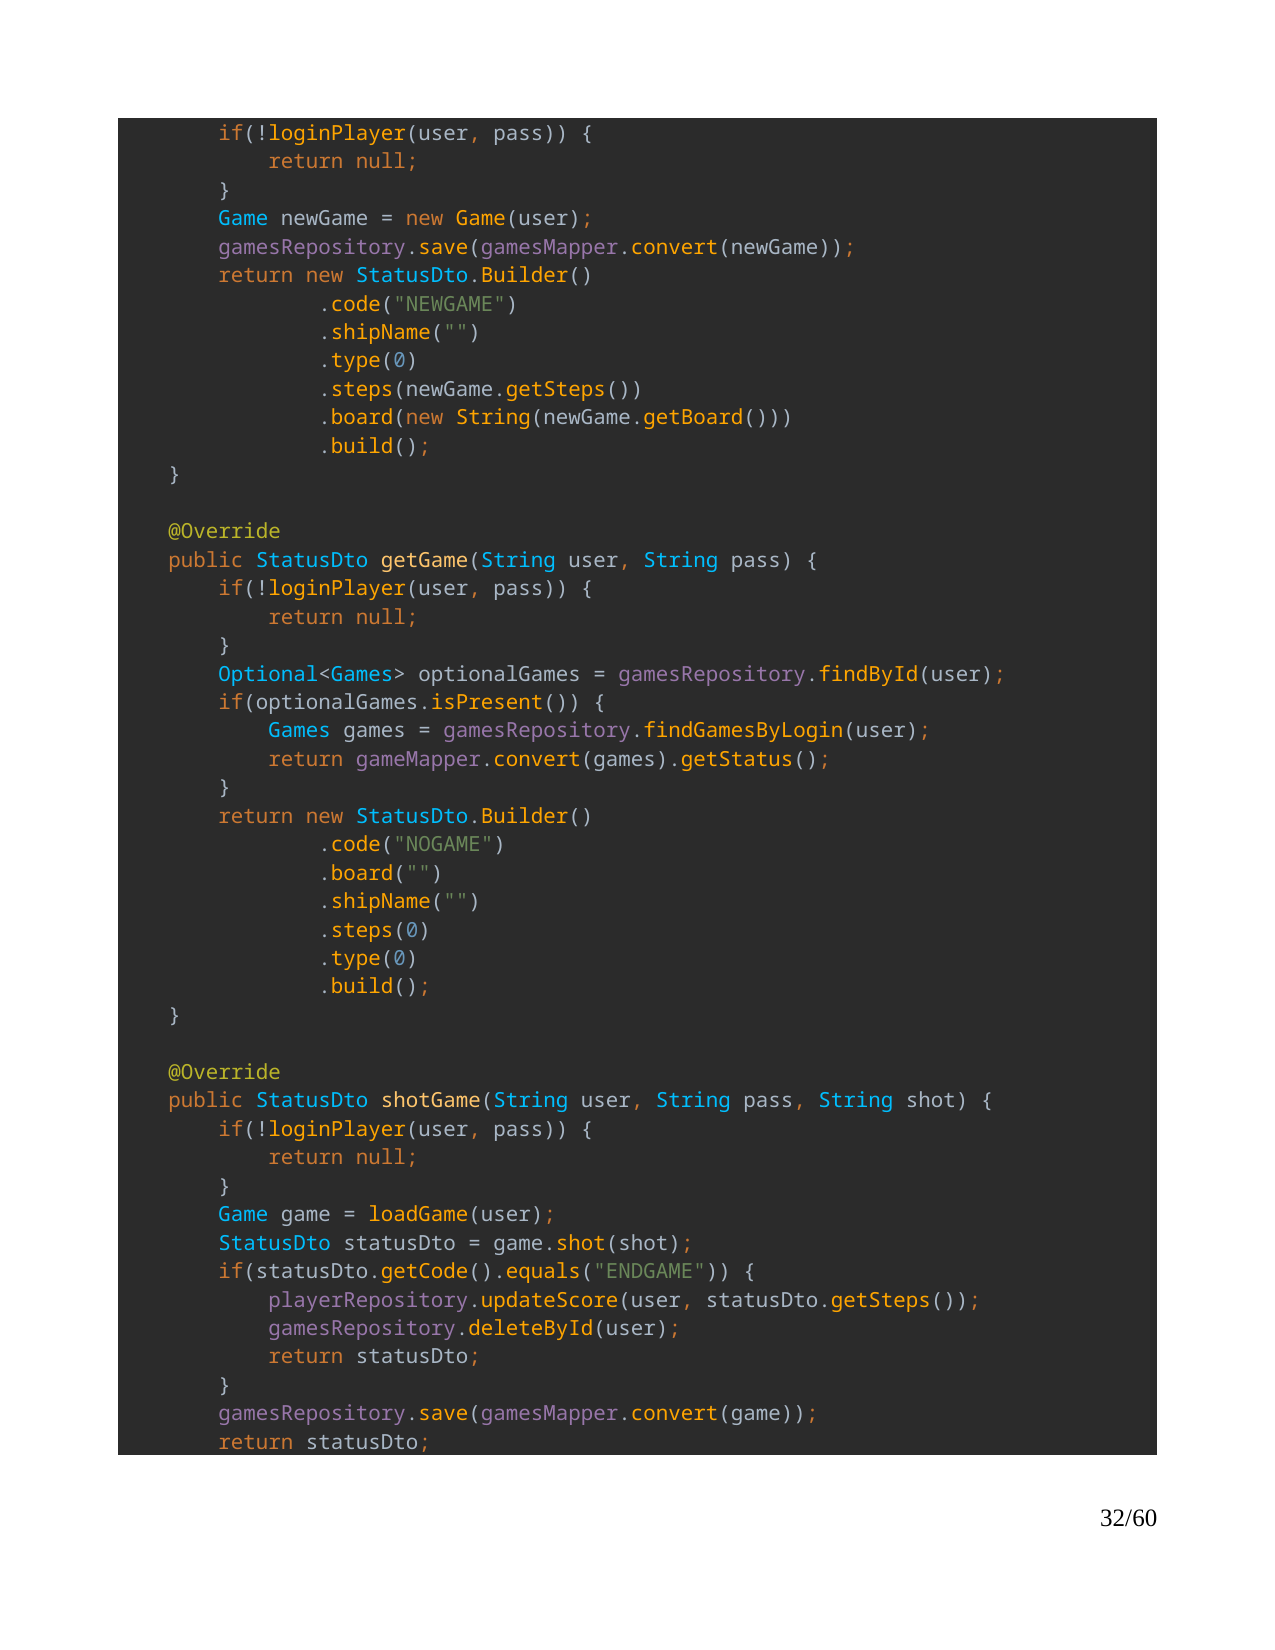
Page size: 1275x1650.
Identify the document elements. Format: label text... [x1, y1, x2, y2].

text if(!loginPlayer(user, pass)) { return null; } Game newGame = new Game(user); gamesRepository.save(gamesMapper.convert(newGame)); return new StatusDto.Builder() .code("NEWGAME") .shipName("") .type(0) .steps(newGame.getSteps()) .board(new String(newGame.getBoard())) .build(); } @Override public StatusDto getGame(String user, String pass) { if(!loginPlayer(user, pass)) { return null; } Optional<Games> optionalGames = gamesRepository.findById(user); if(optionalGames.isPresent()) { Games games = gamesRepository.findGamesByLogin(user); return gameMapper.convert(games).getStatus(); } return new StatusDto.Builder() .code("NOGAME") .board("") .shipName("") .steps(0) .type(0) .build(); } @Override public StatusDto shotGame(String user, String pass, String shot) { if(!loginPlayer(user, pass)) { return null; } Game game = loadGame(user); StatusDto statusDto = game.shot(shot); if(statusDto.getCode().equals("ENDGAME")) { playerRepository.updateScore(user, statusDto.getSteps()); gamesRepository.deleteById(user); return statusDto; } gamesRepository.save(gamesMapper.convert(game)); return statusDto; [118, 118, 1157, 1455]
